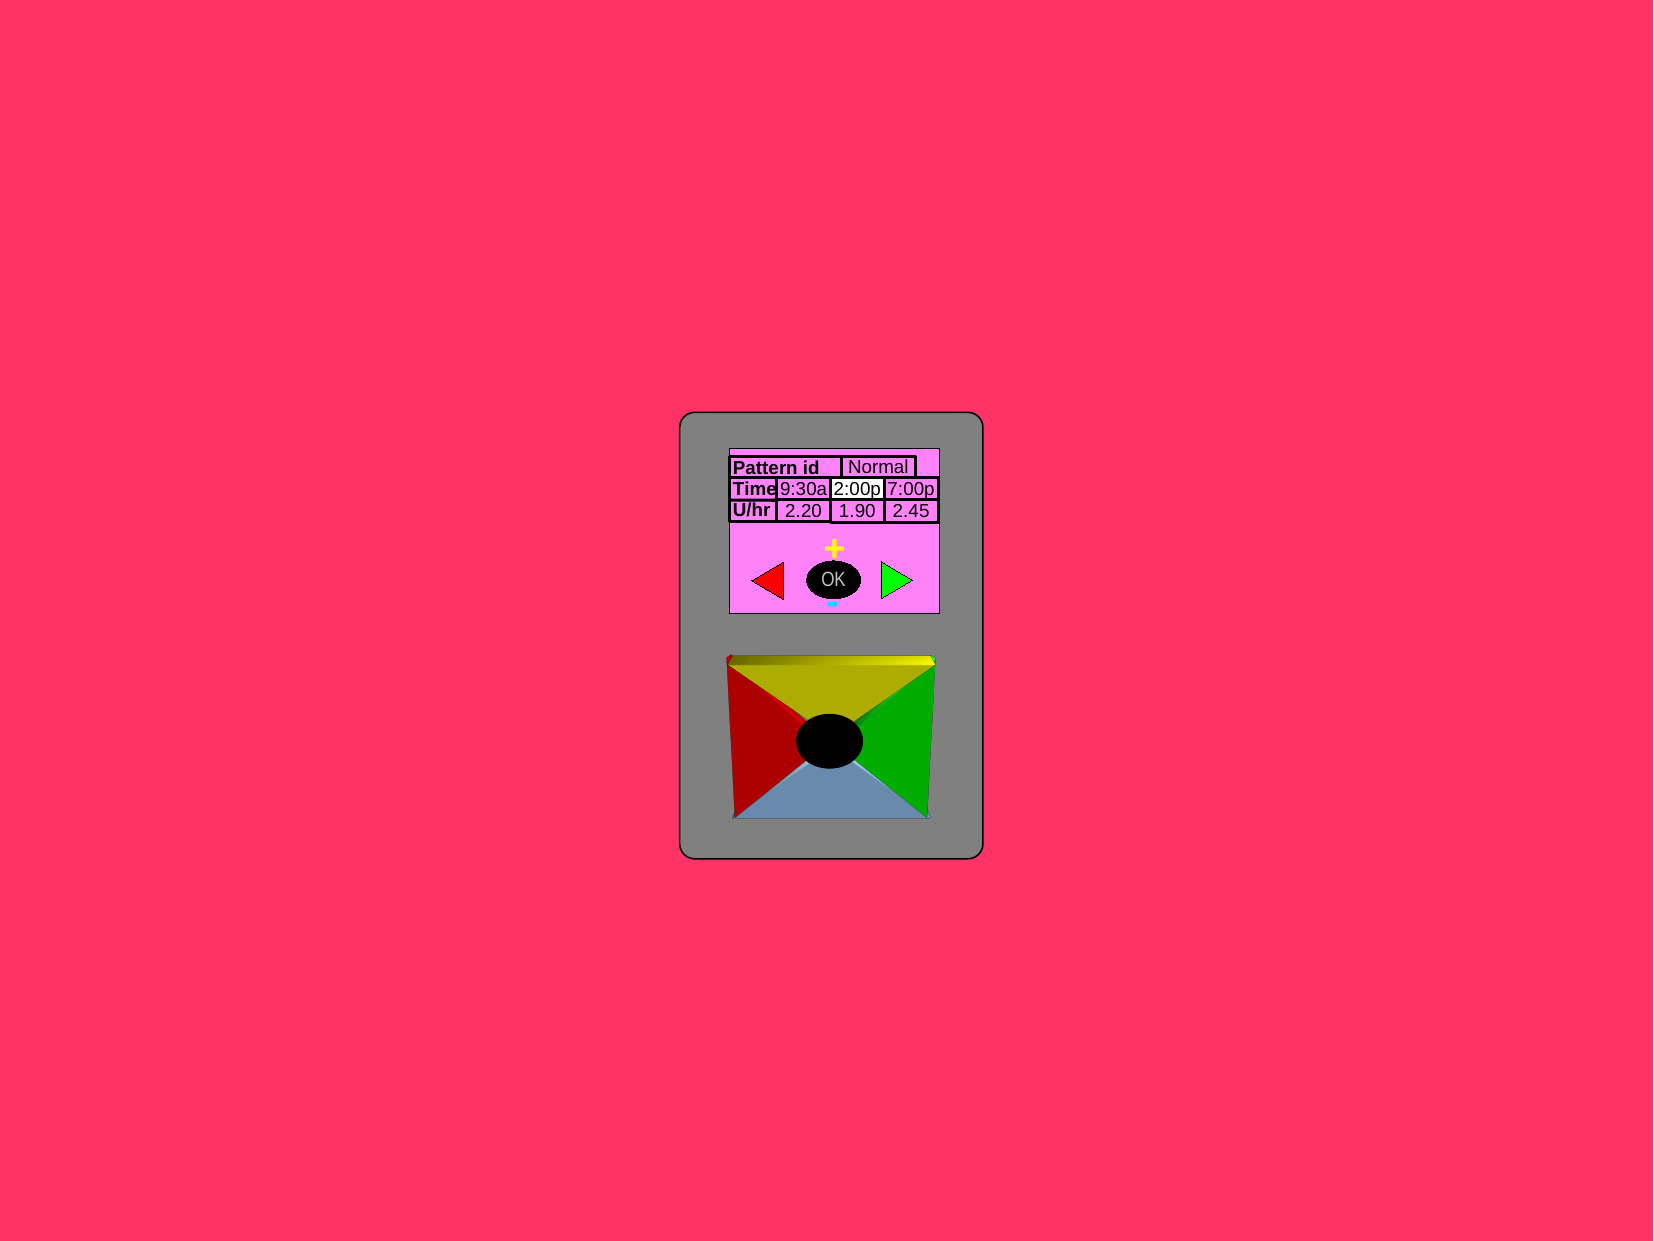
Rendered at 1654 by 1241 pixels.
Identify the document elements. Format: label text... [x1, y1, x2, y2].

text_box 2.45 [884, 499, 939, 523]
text_box 2.20 [776, 499, 830, 522]
text_box [679, 412, 983, 859]
text_box Normal [841, 456, 916, 477]
text_box 9:30a [776, 477, 830, 499]
text_box 2:00p [830, 477, 884, 499]
text_box OK [806, 560, 861, 593]
text_box - [811, 573, 854, 631]
text_box + [808, 523, 861, 575]
text_box Pattern id Time U/hr [731, 502, 775, 520]
text_box Pattern id Time U/hr [718, 450, 835, 529]
text_box Pattern id Time U/hr [731, 479, 775, 498]
text_box 1.90 [830, 499, 884, 523]
text_box 7:00p [884, 477, 939, 499]
